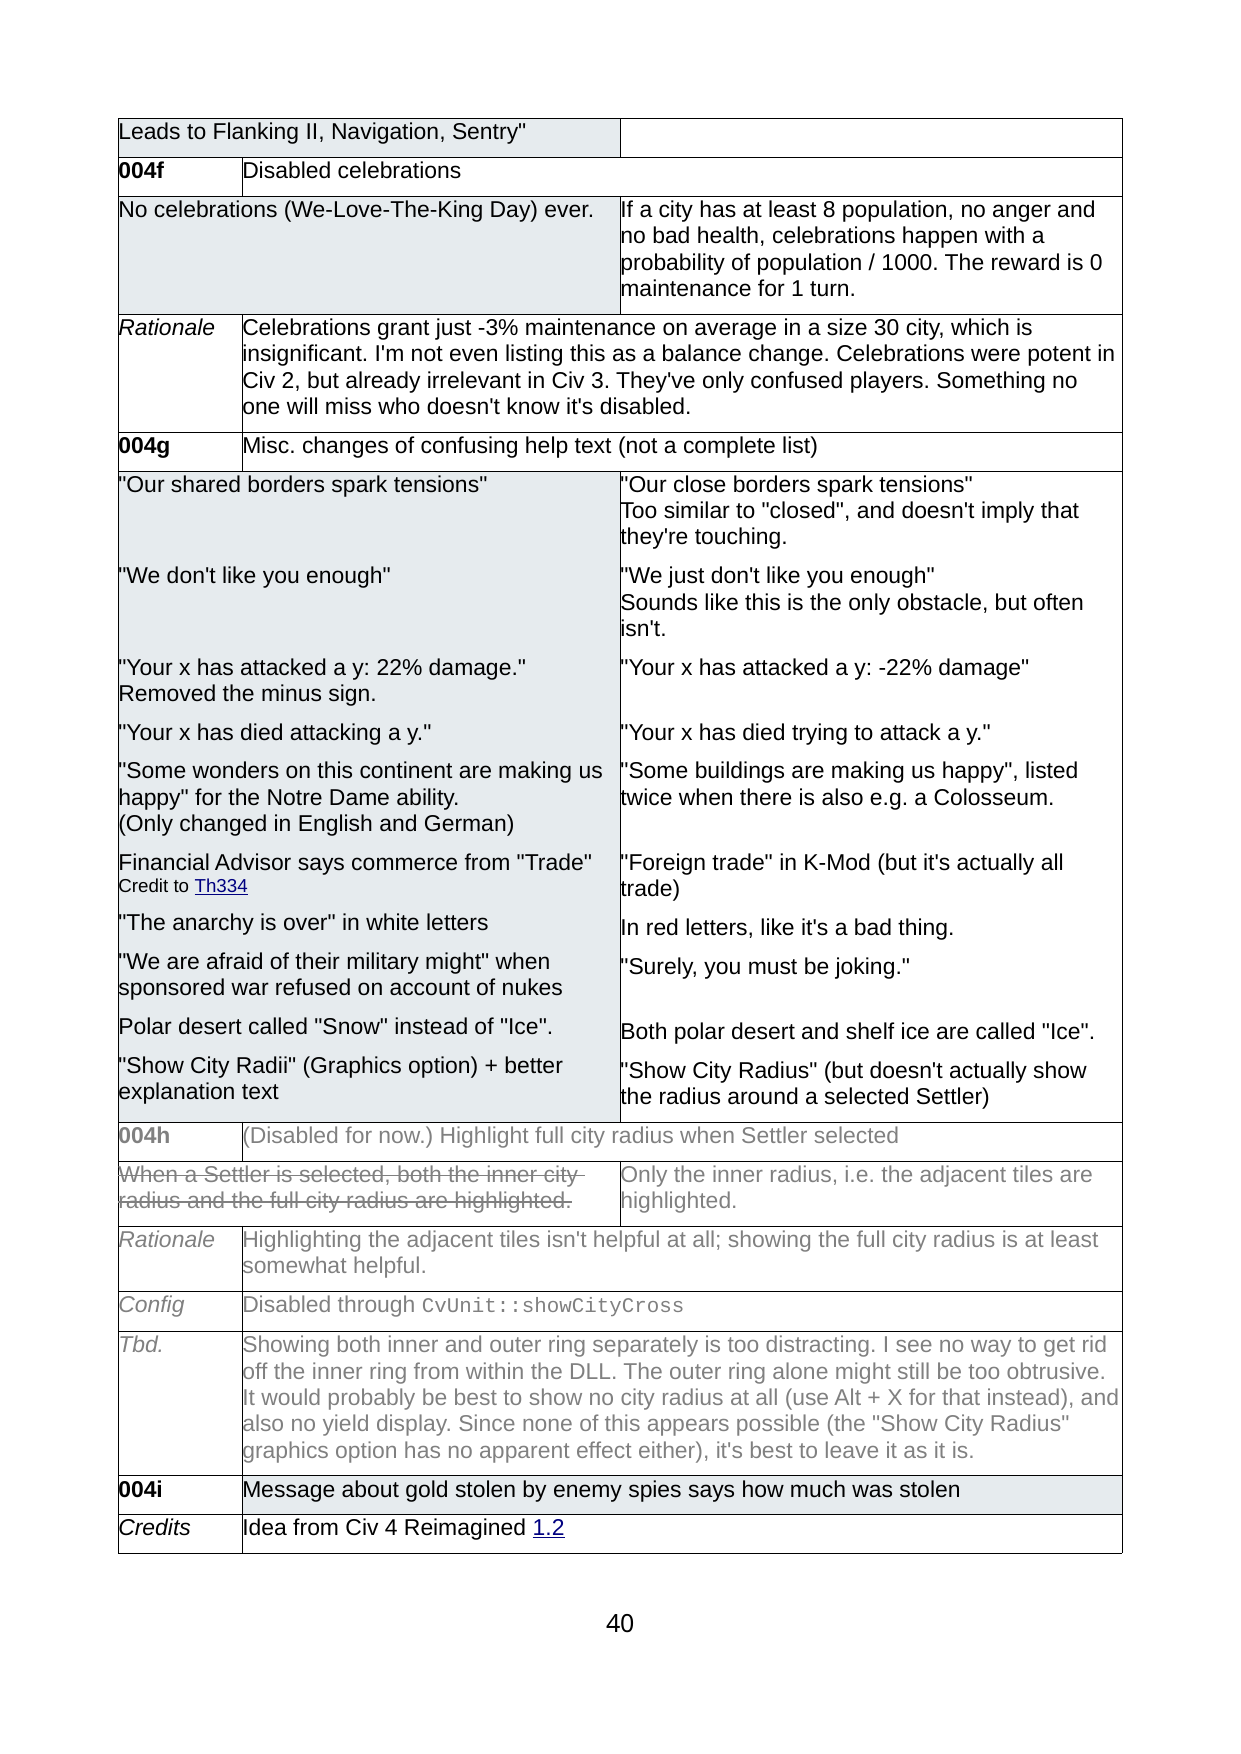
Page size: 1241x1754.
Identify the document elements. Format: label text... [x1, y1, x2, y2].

table_cell Config [119, 1292, 242, 1331]
table_cell Tbd. [119, 1332, 242, 1475]
table_cell Disabled through CvUnit::showCityCross [243, 1292, 1122, 1331]
table_cell 004h [119, 1123, 242, 1161]
table_cell "Our shared borders spark tensions" "We don't like you enough" "Your x has attacked a y: 22% damage." Removed the minus sign. "Your x has died attacking a y." "Some wonders on this continent are making us happy" for the Notre Dame ability. (Only changed in English and German) Financial Advisor says commerce from "Trade" Credit to Th334 "The anarchy is over" in white letters "We are afraid of their military might" when sponsored war refused on account of nukes Polar desert called "Snow" instead of "Ice". "Show City Radii" (Graphics option) + better explanation text [119, 472, 620, 1122]
table_cell Message about gold stolen by enemy spies says how much was stolen [243, 1476, 1122, 1514]
table_cell 004i [119, 1476, 242, 1514]
table_cell If a city has at least 8 population, no anger and no bad health, celebrations happen with a probability of population / 1000. The reward is 0 maintenance for 1 turn. [621, 197, 1122, 314]
table_cell Celebrations grant just -3% maintenance on average in a size 30 city, which is insignificant. I'm not even listing this as a balance change. Celebrations were potent in Civ 2, but already irrelevant in Civ 3. They've only confused players. Something no one will miss who doesn't know it's disabled. [243, 315, 1122, 432]
table_cell Showing both inner and outer ring separately is too distracting. I see no way to get rid off the inner ring from within the DLL. The outer ring alone might still be too obtrusive. It would probably be best to show no city radius at all (use Alt + X for that instead), and also no yield display. Since none of this appears possible (the "Show City Radius" graphics option has no apparent effect either), it's best to leave it as it is. [243, 1332, 1122, 1475]
table_cell Credits [119, 1515, 242, 1553]
table_cell Leads to Flanking II, Navigation, Sentry" [119, 119, 620, 157]
table_cell Only the inner radius, i.e. the adjacent tiles are highlighted. [621, 1162, 1122, 1226]
table_cell Disabled celebrations [243, 158, 1122, 196]
table_cell "Our close borders spark tensions" Too similar to "closed", and doesn't imply that they're touching. "We just don't like you enough" Sounds like this is the only obstacle, but often isn't. "Your x has attacked a y: -22% damage" "Your x has died trying to attack a y." "Some buildings are making us happy", listed twice when there is also e.g. a Colosseum. "Foreign trade" in K-Mod (but it's actually all trade) In red letters, like it's a bad thing. "Surely, you must be joking." Both polar desert and shelf ice are called "Ice". "Show City Radius" (but doesn't actually show the radius around a selected Settler) [621, 472, 1122, 1122]
table_cell When a Settler is selected, both the inner city radius and the full city radius are highlighted. [119, 1162, 620, 1226]
table_cell 004g [119, 433, 242, 471]
table_cell Highlighting the adjacent tiles isn't helpful at all; showing the full city radius is at least somewhat helpful. [243, 1227, 1122, 1291]
table_cell [621, 119, 1122, 157]
table_cell Misc. changes of confusing help text (not a complete list) [243, 433, 1122, 471]
table_cell Rationale [119, 315, 242, 432]
table_cell Idea from Civ 4 Reimagined 1.2 [243, 1515, 1122, 1553]
table_cell No celebrations (We-Love-The-King Day) ever. [119, 197, 620, 314]
table_cell 004f [119, 158, 242, 196]
table_cell Rationale [119, 1227, 242, 1291]
table_cell (Disabled for now.) Highlight full city radius when Settler selected [243, 1123, 1122, 1161]
